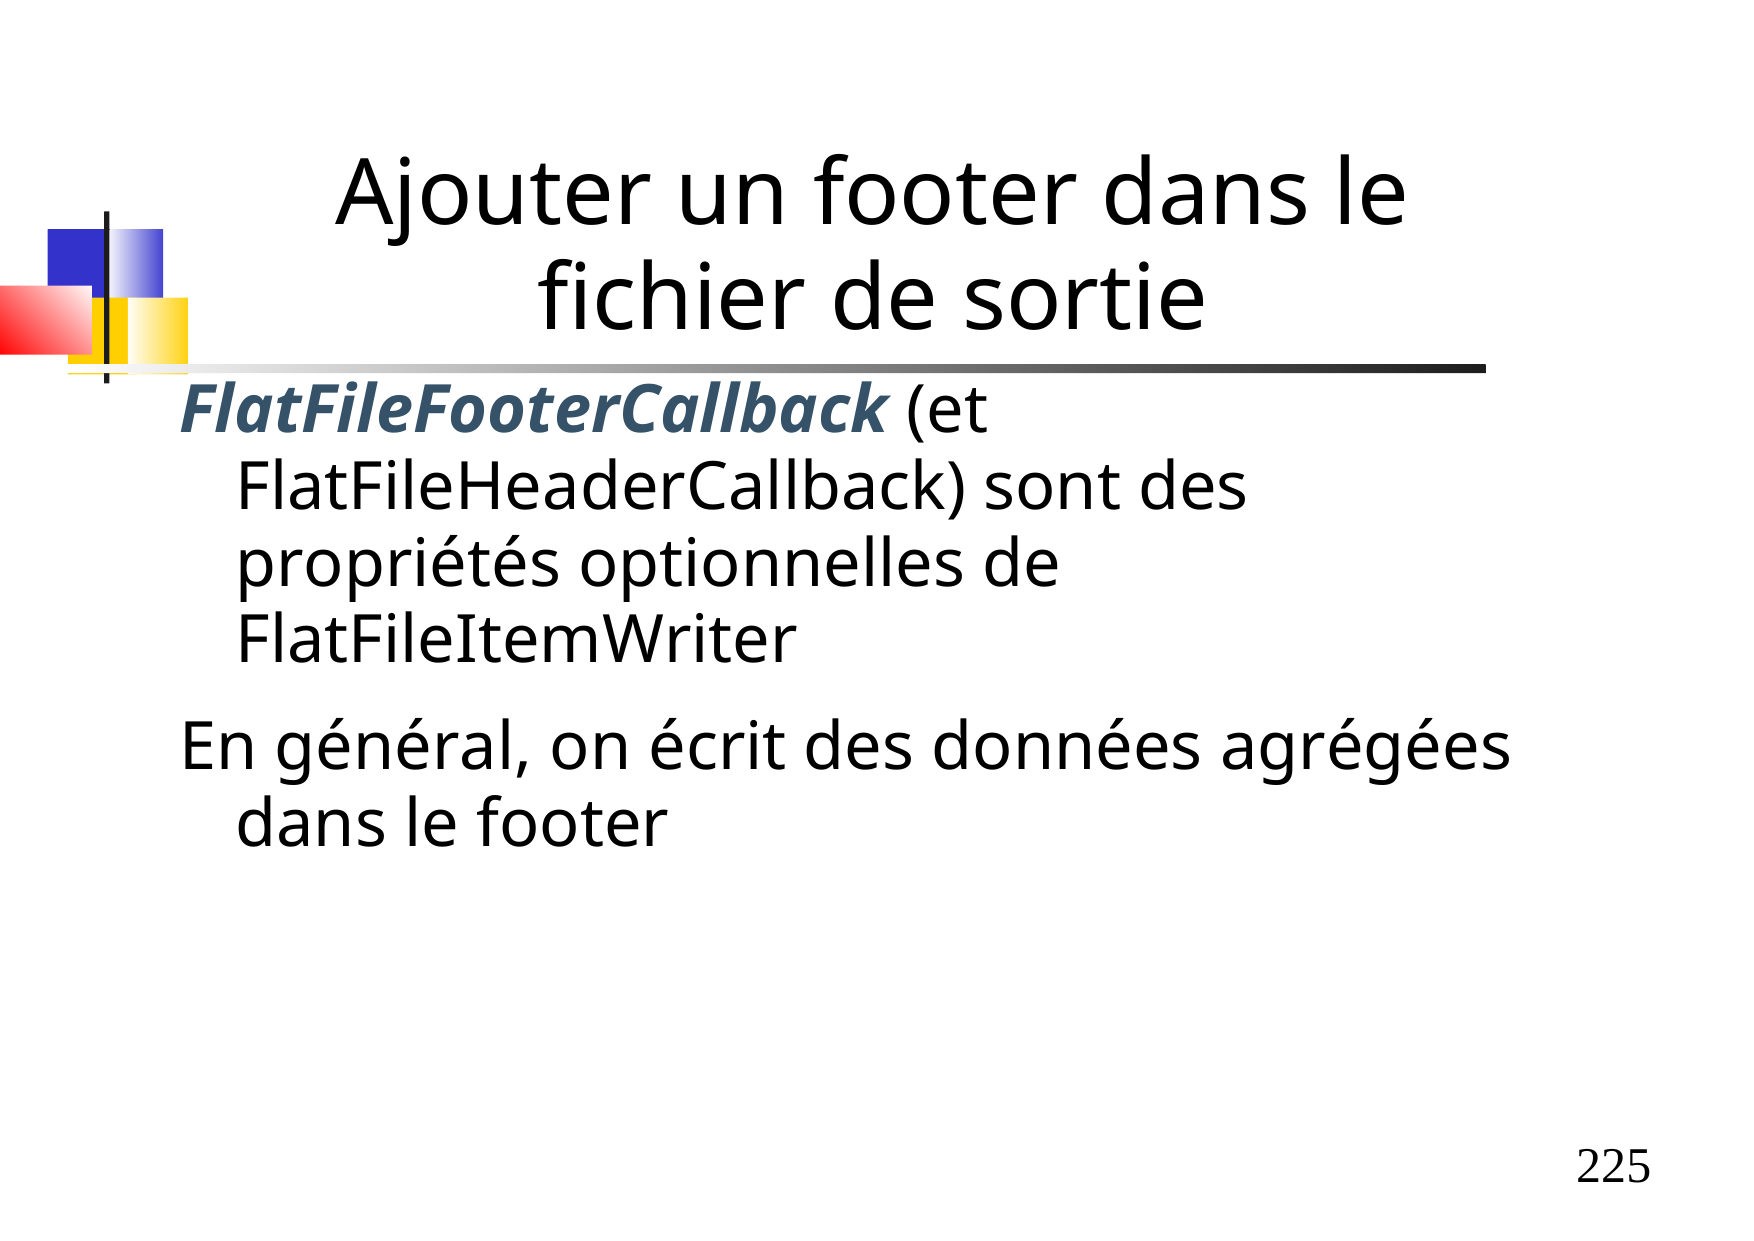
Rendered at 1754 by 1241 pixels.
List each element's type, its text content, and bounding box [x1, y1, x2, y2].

list FlatFileFooterCallback (et FlatFileHeaderCallback) sont des propriétés optionnelles de FlatFileItemWriter En général, on écrit des données agrégées dans le footer [179, 371, 1567, 1091]
title Ajouter un footer dans le fichier de sortie [179, 139, 1567, 351]
